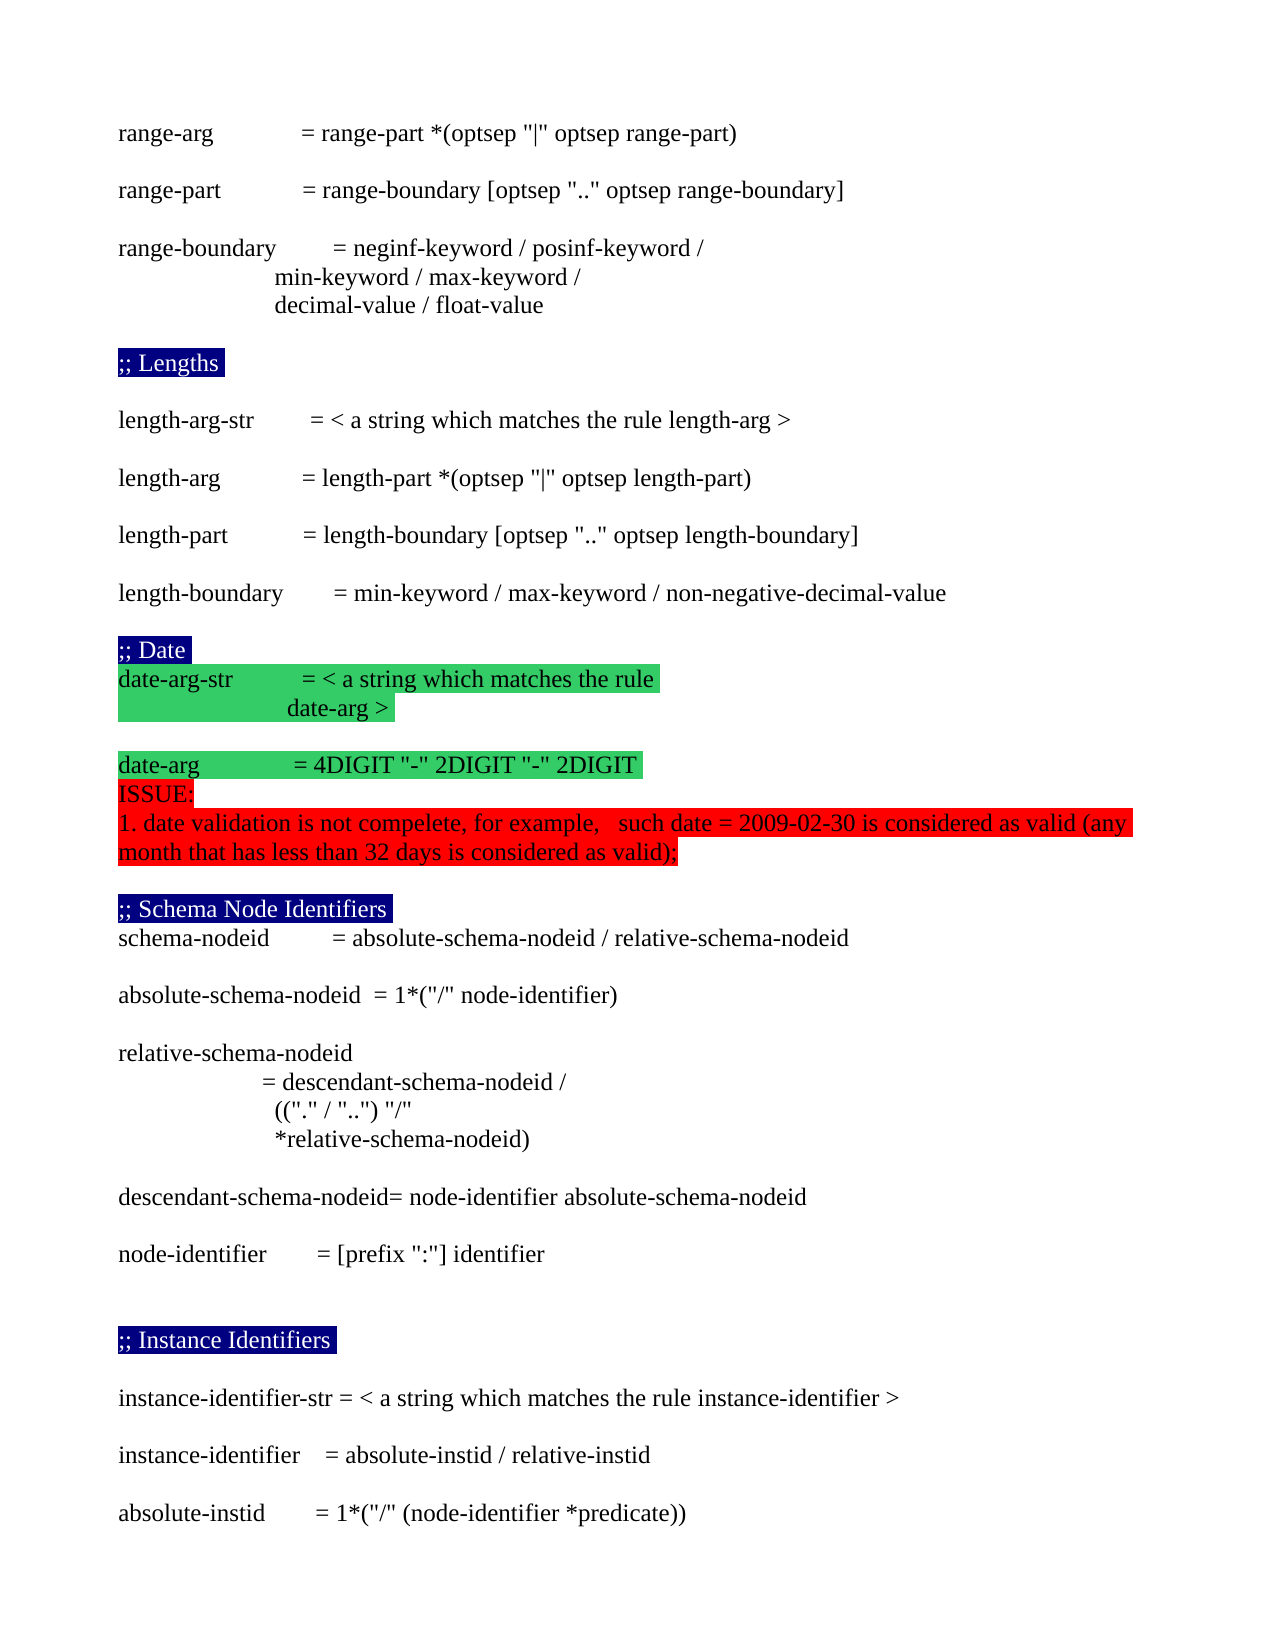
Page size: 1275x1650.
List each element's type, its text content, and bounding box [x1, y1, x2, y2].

text range-arg = range-part *(optsep "|" optsep range-part) [118, 118, 1157, 147]
text = descendant-schema-nodeid / [118, 1067, 1157, 1096]
text date-arg-str = < a string which matches the rule [118, 664, 1157, 693]
text relative-schema-nodeid [118, 1038, 1157, 1067]
text min-keyword / max-keyword / [118, 262, 1157, 291]
text length-arg = length-part *(optsep "|" optsep length-part) [118, 463, 1157, 492]
text *relative-schema-nodeid) [118, 1124, 1157, 1153]
text descendant-schema-nodeid= node-identifier absolute-schema-nodeid [118, 1182, 1157, 1211]
text length-boundary = min-keyword / max-keyword / non-negative-decimal-value [118, 578, 1157, 607]
text range-boundary = neginf-keyword / posinf-keyword / [118, 233, 1157, 262]
text range-part = range-boundary [optsep ".." optsep range-boundary] [118, 176, 1157, 204]
text absolute-instid = 1*("/" (node-identifier *predicate)) [118, 1498, 1157, 1527]
text date-arg > [118, 693, 1157, 722]
text (("." / "..") "/" [118, 1096, 1157, 1124]
text decimal-value / float-value [118, 291, 1157, 319]
text length-part = length-boundary [optsep ".." optsep length-boundary] [118, 521, 1157, 549]
text length-arg-str = < a string which matches the rule length-arg > [118, 406, 1157, 434]
text instance-identifier = absolute-instid / relative-instid [118, 1441, 1157, 1469]
text absolute-schema-nodeid = 1*("/" node-identifier) [118, 981, 1157, 1009]
text node-identifier = [prefix ":"] identifier [118, 1239, 1157, 1268]
text instance-identifier-str = < a string which matches the rule instance-identifier > [118, 1383, 1157, 1412]
text 1. date validation is not compelete, for example, such date = 2009-02-30 is considered as valid (any month that has less than 32 days is considered as valid); [118, 808, 1157, 866]
text date-arg = 4DIGIT "-" 2DIGIT "-" 2DIGIT [118, 751, 1157, 779]
text ;; Date [118, 636, 1157, 664]
text ;; Schema Node Identifiers [118, 894, 1157, 923]
text ;; Instance Identifiers [118, 1326, 1157, 1354]
text ISSUE: [118, 779, 1157, 808]
text ;; Lengths [118, 348, 1157, 377]
text schema-nodeid = absolute-schema-nodeid / relative-schema-nodeid [118, 923, 1157, 952]
